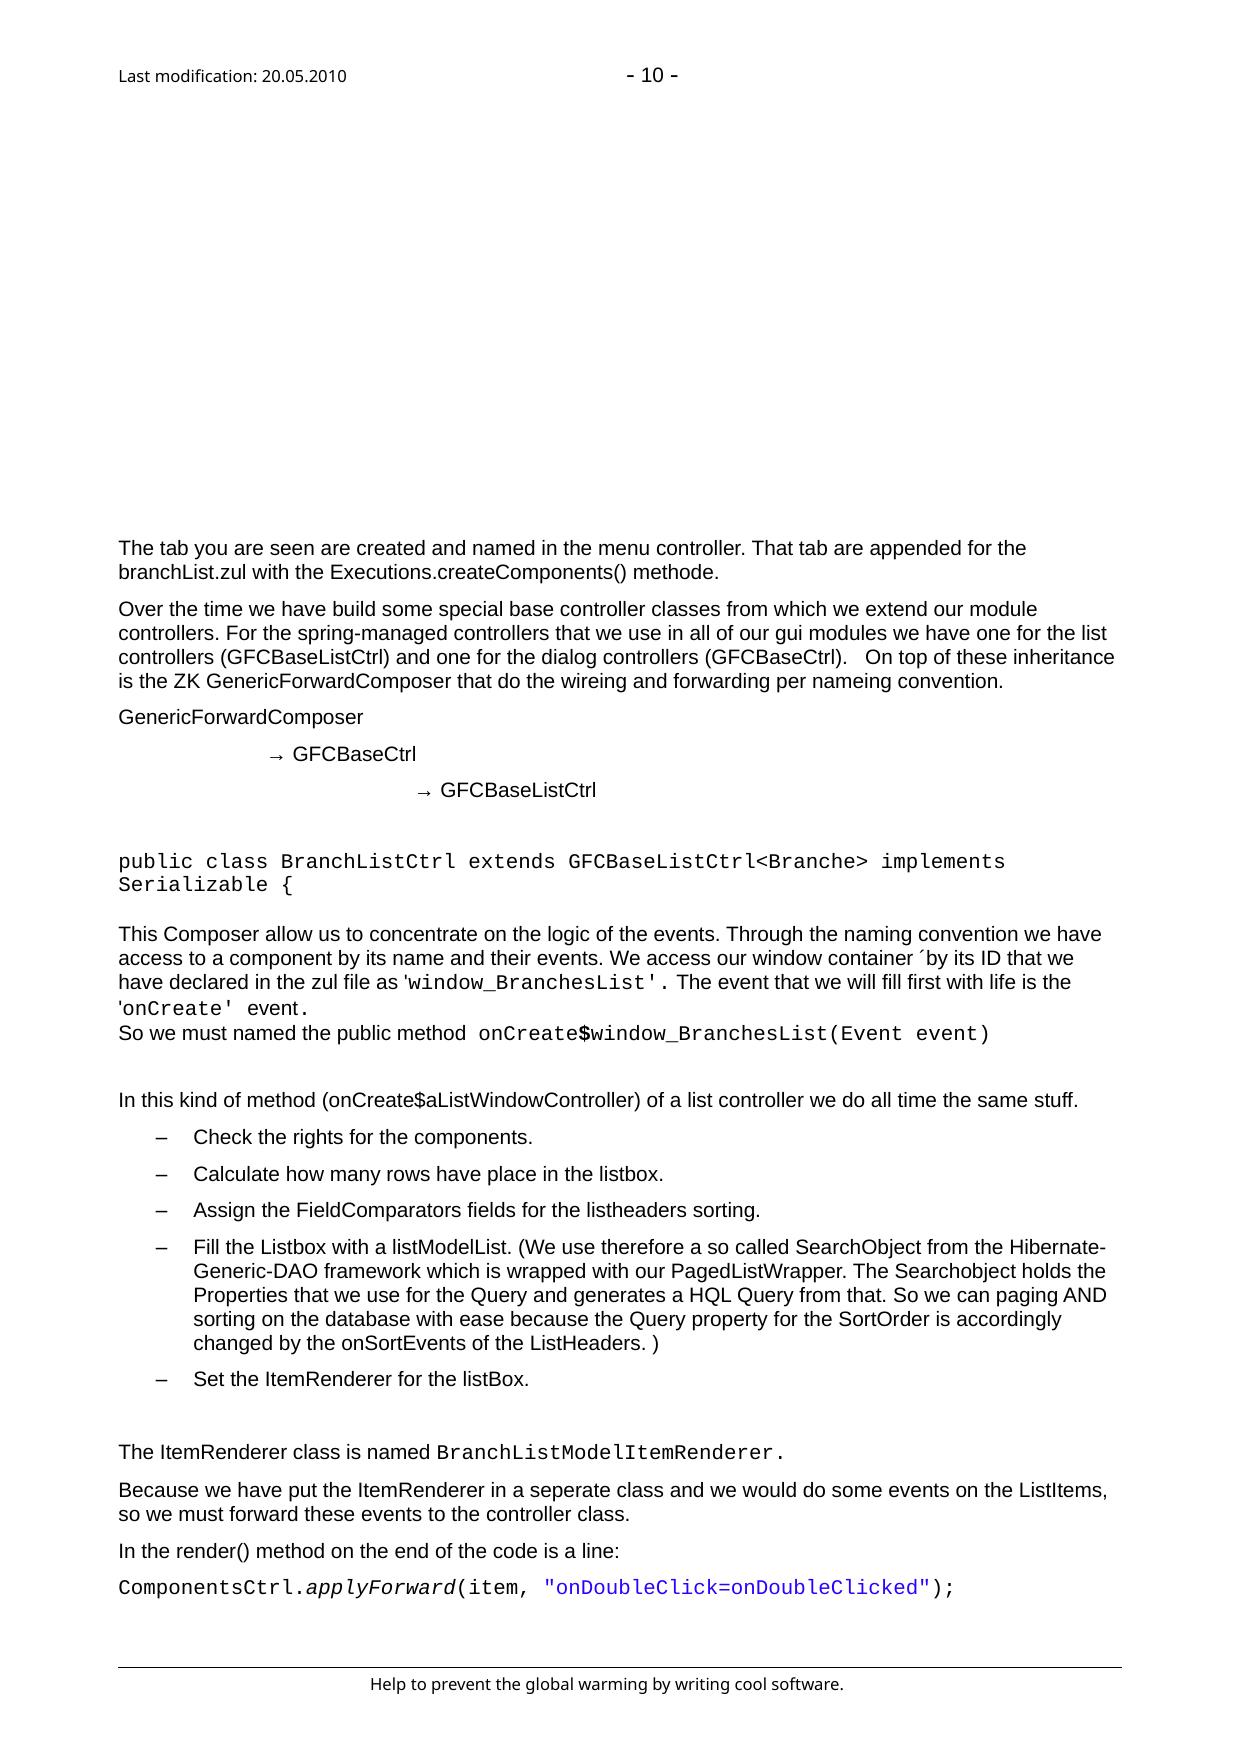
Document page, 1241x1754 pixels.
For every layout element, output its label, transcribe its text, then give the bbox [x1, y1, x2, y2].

text GenericForwardComposer [118, 705, 1122, 729]
text → GFCBaseCtrl [118, 741, 1122, 765]
text public class BranchListCtrl extends GFCBaseListCtrl<Branche> implements Serializable { [118, 851, 1122, 898]
text Over the time we have build some special base controller classes from which we extend our module controllers. For the spring-managed controllers that we use in all of our gui modules we have one for the list controllers (GFCBaseListCtrl) and one for the dialog controllers (GFCBaseCtrl). On top of these inheritance is the ZK GenericForwardComposer that do the wireing and forwarding per nameing convention. [118, 597, 1122, 692]
list Check the rights for the components. [156, 1125, 1122, 1149]
text In the render() method on the end of the code is a line: [118, 1539, 1122, 1564]
text The ItemRenderer class is named BranchListModelItemRenderer. [118, 1440, 1122, 1466]
list Set the ItemRenderer for the listBox. [156, 1367, 1122, 1391]
text Because we have put the ItemRenderer in a seperate class and we would do some events on the ListItems, so we must forward these events to the controller class. [118, 1478, 1122, 1526]
list Assign the FieldComparators fields for the listheaders sorting. [156, 1198, 1122, 1222]
text → GFCBaseListCtrl [118, 778, 1122, 802]
text In this kind of method (onCreate$aListWindowController) of a list controller we do all time the same stuff. [118, 1088, 1122, 1112]
text The tab you are seen are created and named in the menu controller. That tab are appended for the branchList.zul with the Executions.createComponents() methode. [118, 536, 1122, 584]
text ComponentsCtrl.applyForward(item, "onDoubleClick=onDoubleClicked"); [118, 1577, 1122, 1601]
list Calculate how many rows have place in the listbox. [156, 1161, 1122, 1185]
text This Composer allow us to concentrate on the logic of the events. Through the naming convention we have access to a component by its name and their events. We access our window container ´by its ID that we have declared in the zul file as 'window_BranchesList'. The event that we will fill first with life is the 'onCreate' event. [118, 922, 1122, 1021]
list Fill the Listbox with a listModelList. (We use therefore a so called SearchObject from the Hibernate-Generic-DAO framework which is wrapped with our PagedListWrapper. The Searchobject holds the Properties that we use for the Query and generates a HQL Query from that. So we can paging AND sorting on the database with ease because the Query property for the SortOrder is accordingly changed by the onSortEvents of the ListHeaders. ) [156, 1234, 1122, 1354]
text So we must named the public method onCreate$window_BranchesList(Event event) [118, 1021, 1122, 1047]
